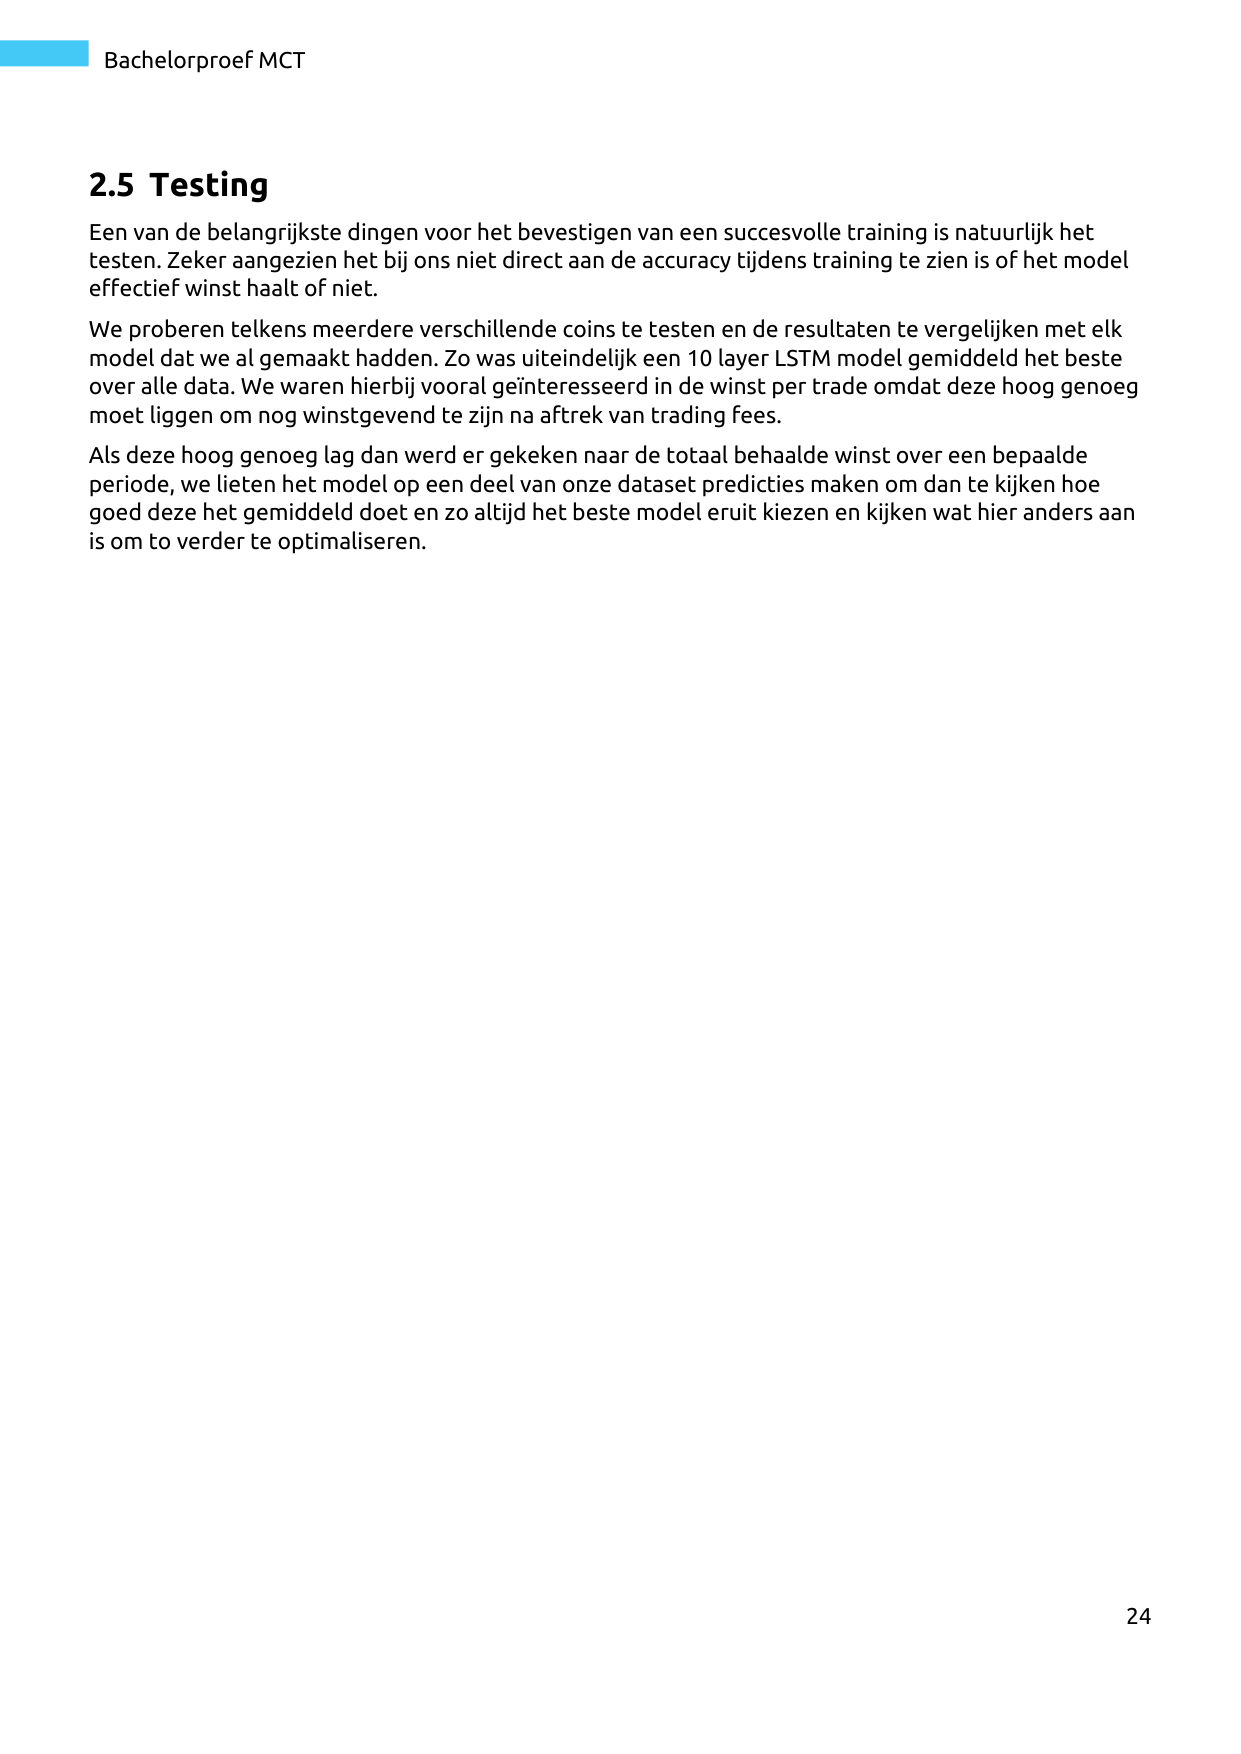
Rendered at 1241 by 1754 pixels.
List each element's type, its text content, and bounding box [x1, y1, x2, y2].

text Een van de belangrijkste dingen voor het bevestigen van een succesvolle training is natuurlijk het testen. Zeker aangezien het bij ons niet direct aan de accuracy tijdens training te zien is of het model effectief winst haalt of niet. [89, 218, 1152, 301]
subtitle Testing [89, 164, 1152, 202]
text Als deze hoog genoeg lag dan werd er gekeken naar de totaal behaalde winst over een bepaalde periode, we lieten het model op een deel van onze dataset predicties maken om dan te kijken hoe goed deze het gemiddeld doet en zo altijd het beste model eruit kiezen en kijken wat hier anders aan is om to verder te optimaliseren. [89, 442, 1152, 554]
text We proberen telkens meerdere verschillende coins te testen en de resultaten te vergelijken met elk model dat we al gemaakt hadden. Zo was uiteindelijk een 10 layer LSTM model gemiddeld het beste over alle data. We waren hierbij vooral geïnteresseerd in de winst per trade omdat deze hoog genoeg moet liggen om nog winstgevend te zijn na aftrek van trading fees. [89, 316, 1152, 427]
